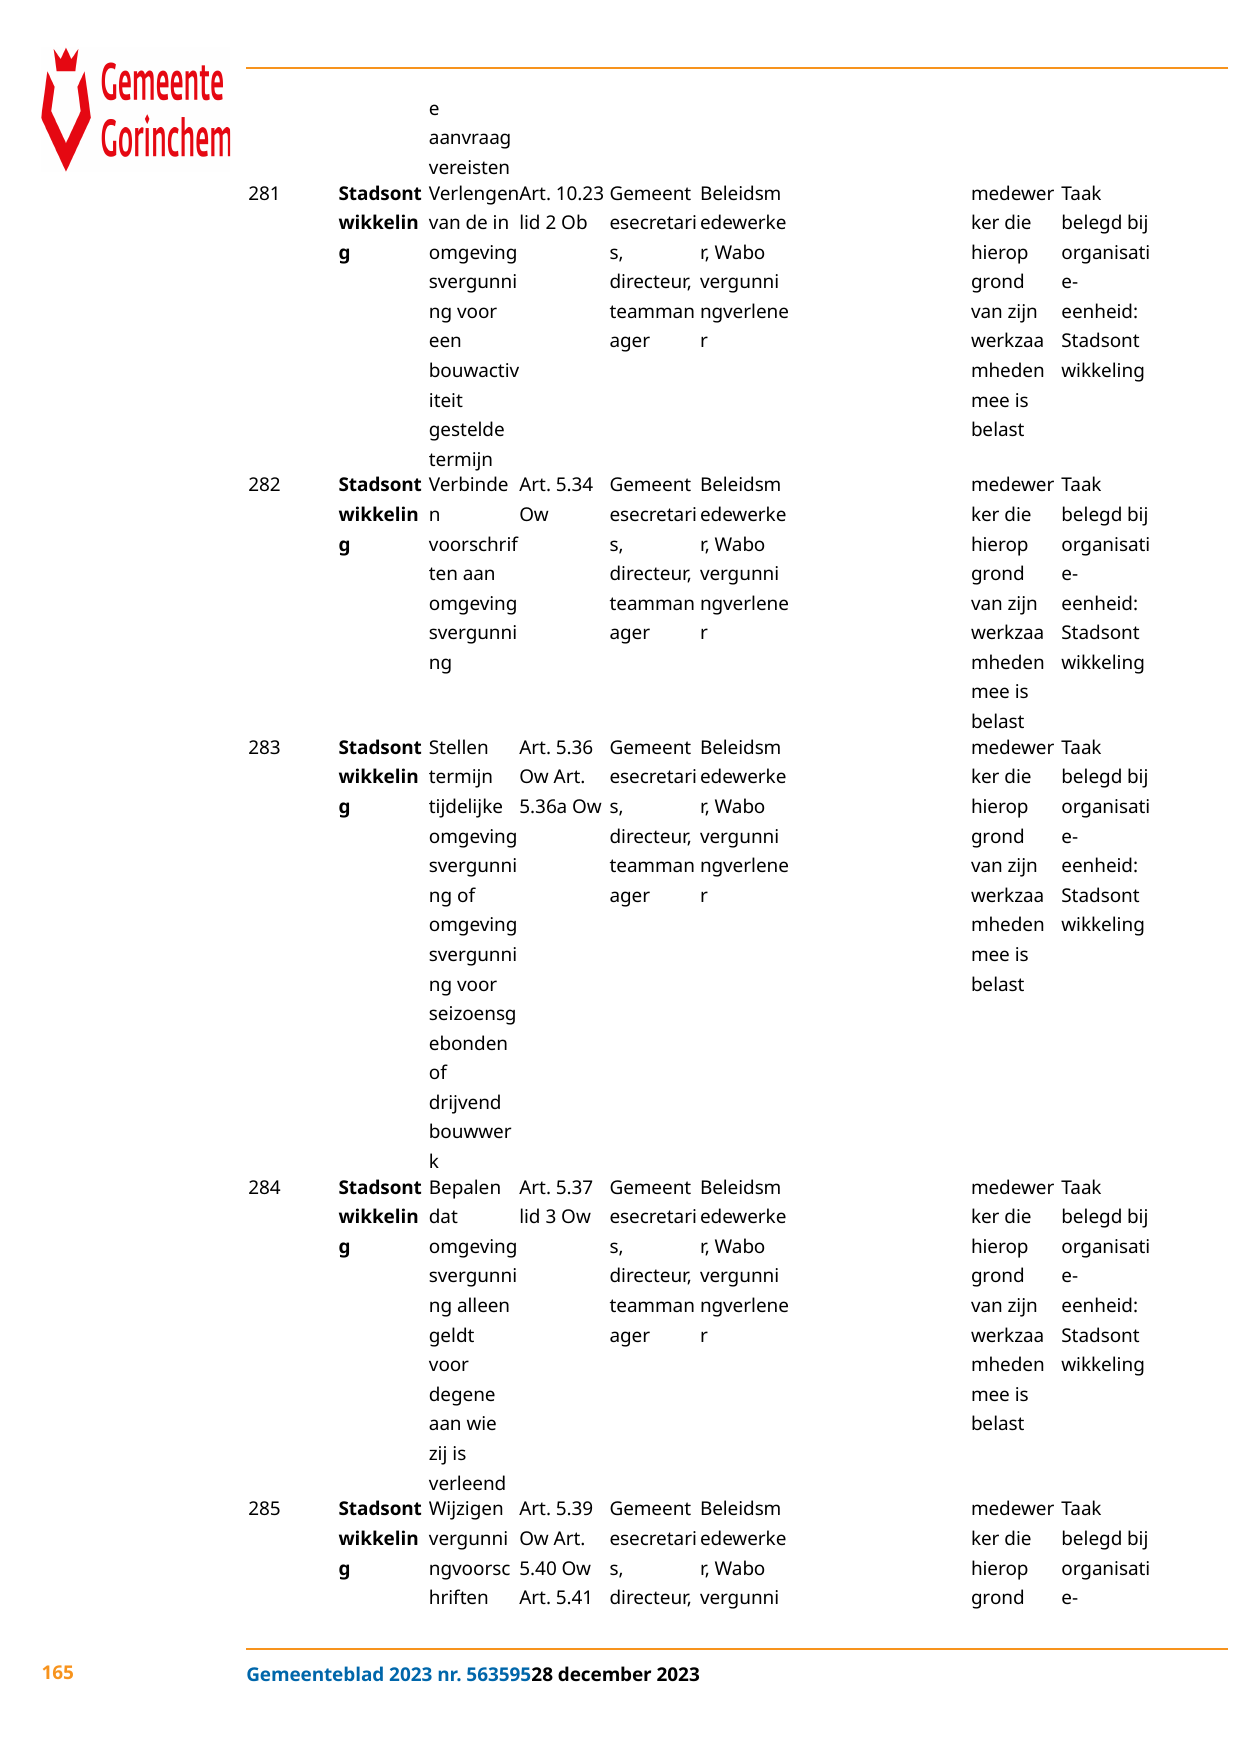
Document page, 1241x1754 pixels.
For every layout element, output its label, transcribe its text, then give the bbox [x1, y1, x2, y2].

table_cell 282 [248, 472, 338, 734]
table_cell Art. 10.23 lid 2 Ob [519, 180, 609, 472]
table_cell Beleidsmedewerker, Wabo vergunningverlener [700, 180, 790, 472]
table_cell medewerker die hierop grond [971, 1496, 1061, 1610]
table_cell Gemeentesecretaris, directeur, teammanager [609, 180, 700, 472]
table_cell Art. 5.36 Ow Art. 5.36a Ow [519, 734, 609, 1174]
table_cell 285 [248, 1496, 338, 1610]
table_cell Stadsontwikkeling [338, 180, 429, 472]
picture [41, 47, 231, 172]
table_cell Verbinden voorschriften aan omgevingsvergunning [429, 472, 519, 734]
table_cell [790, 1174, 881, 1496]
table_cell [790, 95, 881, 180]
table_cell Gemeentesecretaris, directeur, teammanager [609, 1174, 700, 1496]
table_cell Stellen termijn tijdelijke omgevingsvergunning of omgevingsvergunning voor seizoensgebonden of drijvend bouwwerk [429, 734, 519, 1174]
table_cell [790, 180, 881, 472]
table_cell 281 [248, 180, 338, 472]
table_cell medewerker die hierop grond van zijn werkzaamheden mee is belast [971, 180, 1061, 472]
table_cell medewerker die hierop grond van zijn werkzaamheden mee is belast [971, 1174, 1061, 1496]
table_cell medewerker die hierop grond van zijn werkzaamheden mee is belast [971, 472, 1061, 734]
table_cell [338, 95, 429, 180]
table_cell Gemeentesecretaris, directeur, [609, 1496, 700, 1610]
table_cell Gemeentesecretaris, directeur, teammanager [609, 472, 700, 734]
table_cell Beleidsmedewerker, Wabo vergunningverlener [700, 734, 790, 1174]
table_cell Art. 5.34 Ow [519, 472, 609, 734]
table_cell Stadsontwikkeling [338, 734, 429, 1174]
table_cell [700, 95, 790, 180]
table_cell Taak belegd bij organisatie-eenheid: Stadsontwikkeling [1061, 472, 1152, 734]
table_cell Verlengen van de in omgevingsvergunning voor een bouwactiviteit gestelde termijn [429, 180, 519, 472]
table_cell [881, 1496, 971, 1610]
table_cell [971, 95, 1061, 180]
table_cell 284 [248, 1174, 338, 1496]
table_cell [881, 1174, 971, 1496]
table_cell Beleidsmedewerker, Wabo vergunni [700, 1496, 790, 1610]
table_cell Wijzigen vergunningvoorschriften [429, 1496, 519, 1610]
table_cell Taak belegd bij organisatie-eenheid: Stadsontwikkeling [1061, 734, 1152, 1174]
table_cell [881, 95, 971, 180]
table_cell Taak belegd bij organisatie- [1061, 1496, 1152, 1610]
table_cell [519, 95, 609, 180]
table_cell 283 [248, 734, 338, 1174]
table_cell [609, 95, 700, 180]
table_cell [881, 472, 971, 734]
table_cell [248, 95, 338, 180]
table_cell Bepalen dat omgevingsvergunning alleen geldt voor degene aan wie zij is verleend [429, 1174, 519, 1496]
table_cell Stadsontwikkeling [338, 472, 429, 734]
table_cell Beleidsmedewerker, Wabo vergunningverlener [700, 1174, 790, 1496]
table_cell [790, 472, 881, 734]
table_cell Art. 5.37 lid 3 Ow [519, 1174, 609, 1496]
table_cell Taak belegd bij organisatie-eenheid: Stadsontwikkeling [1061, 1174, 1152, 1496]
table_cell Beleidsmedewerker, Wabo vergunningverlener [700, 472, 790, 734]
table_cell Stadsontwikkeling [338, 1496, 429, 1610]
table_cell Taak belegd bij organisatie-eenheid: Stadsontwikkeling [1061, 180, 1152, 472]
table_cell [881, 180, 971, 472]
table_cell Stadsontwikkeling [338, 1174, 429, 1496]
table_cell [790, 1496, 881, 1610]
table_cell Art. 5.39 Ow Art. 5.40 Ow Art. 5.41 [519, 1496, 609, 1610]
table_cell Gemeentesecretaris, directeur, teammanager [609, 734, 700, 1174]
table_cell medewerker die hierop grond van zijn werkzaamheden mee is belast [971, 734, 1061, 1174]
table_cell e aanvraagvereisten [429, 95, 519, 180]
table_cell [790, 734, 881, 1174]
table_cell [881, 734, 971, 1174]
table_cell [1061, 95, 1152, 180]
